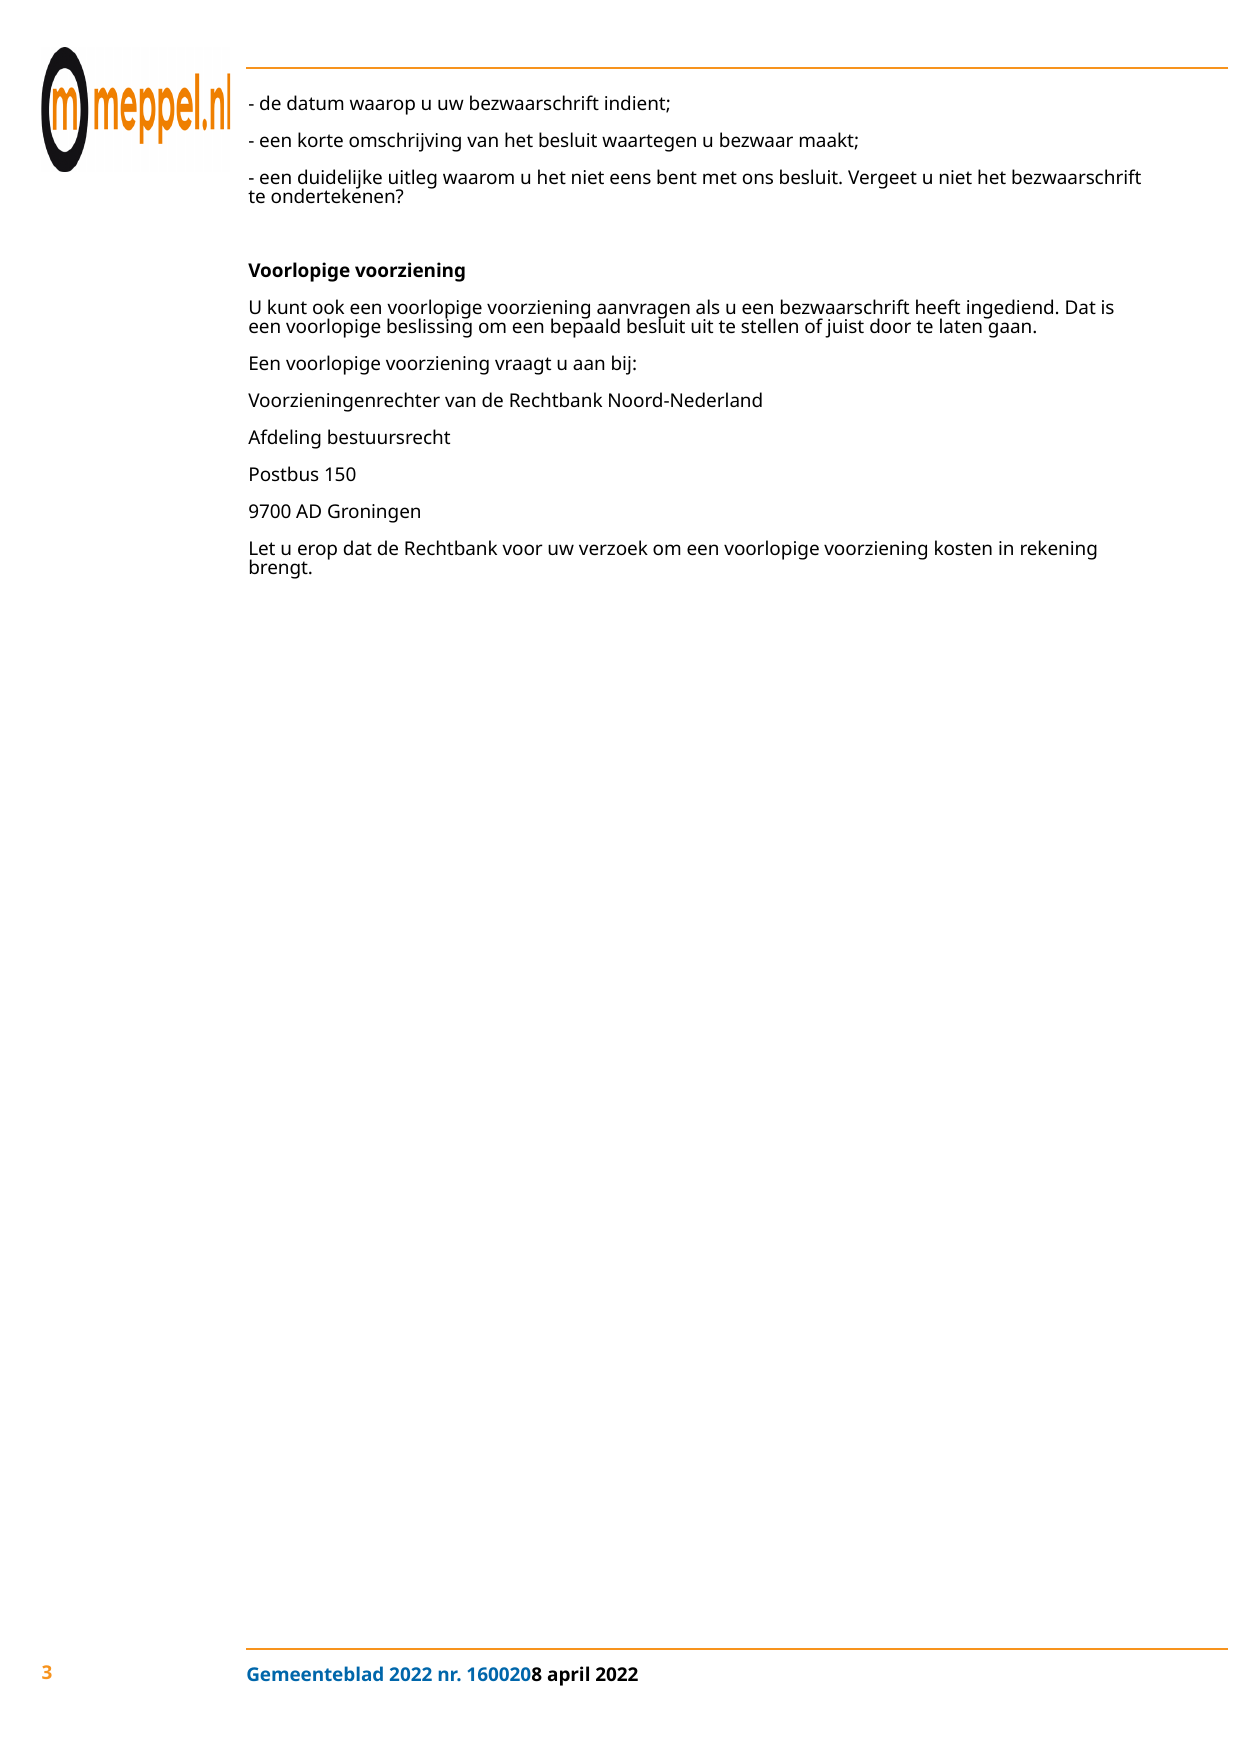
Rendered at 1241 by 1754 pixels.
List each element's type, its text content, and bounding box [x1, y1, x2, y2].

text Een voorlopige voorziening vraagt u aan bij: [248, 355, 1152, 374]
text Let u erop dat de Rechtbank voor uw verzoek om een voorlopige voorziening kosten in rekening brengt. [248, 540, 1152, 579]
text - een duidelijke uitleg waarom u het niet eens bent met ons besluit. Vergeet u niet het bezwaarschrift te ondertekenen? [248, 169, 1152, 207]
picture [41, 47, 231, 172]
text Voorzieningenrechter van de Rechtbank Noord-Nederland [248, 392, 1152, 411]
text Afdeling bestuursrecht [248, 429, 1152, 448]
text 9700 AD Groningen [248, 503, 1152, 522]
text - een korte omschrijving van het besluit waartegen u bezwaar maakt; [248, 132, 1152, 151]
text Postbus 150 [248, 466, 1152, 485]
text - de datum waarop u uw bezwaarschrift indient; [248, 95, 1152, 114]
text Voorlopige voorziening [248, 262, 1152, 281]
text U kunt ook een voorlopige voorziening aanvragen als u een bezwaarschrift heeft ingediend. Dat is een voorlopige beslissing om een bepaald besluit uit te stellen of juist door te laten gaan. [248, 299, 1152, 337]
